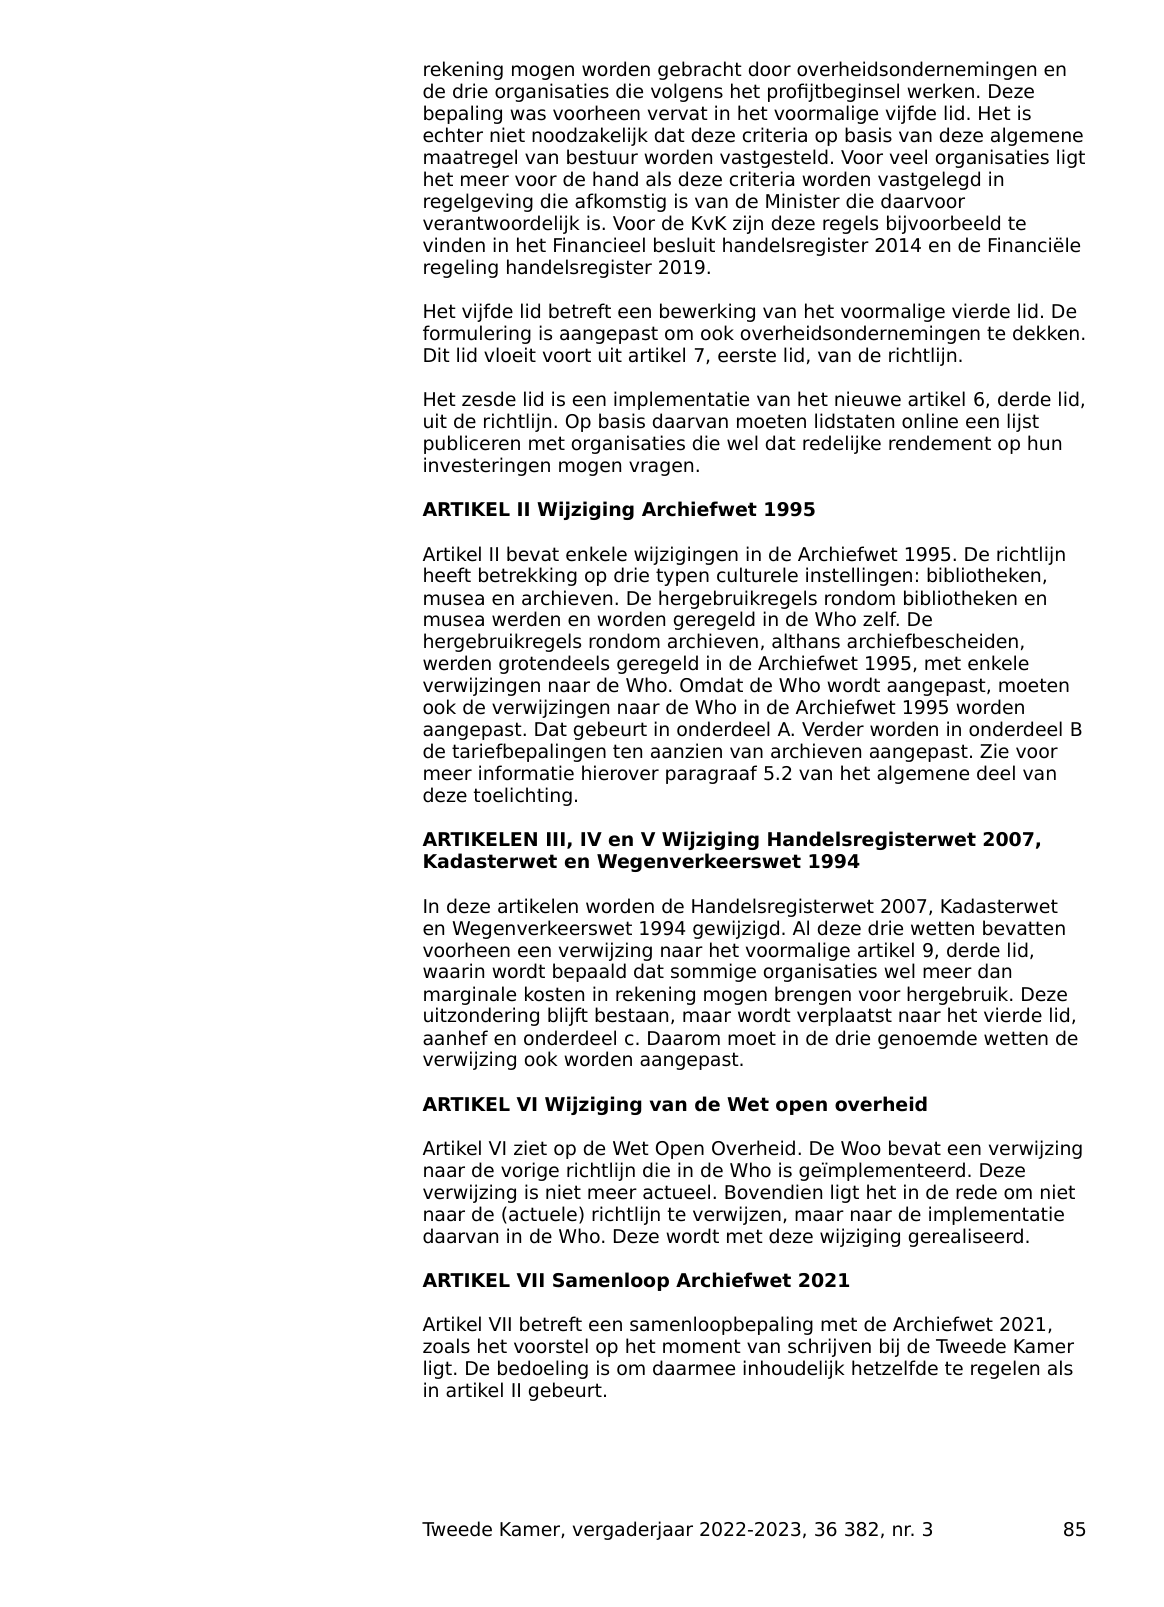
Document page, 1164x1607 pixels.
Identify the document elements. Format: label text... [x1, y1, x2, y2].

text In deze artikelen worden de Handelsregisterwet 2007, Kadasterwet en Wegenverkeerswet 1994 gewijzigd. Al deze drie wetten bevatten voorheen een verwijzing naar het voormalige artikel 9, derde lid, waarin wordt bepaald dat sommige organisaties wel meer dan marginale kosten in rekening mogen brengen voor hergebruik. Deze uitzondering blijft bestaan, maar wordt verplaatst naar het vierde lid, aanhef en onderdeel c. Daarom moet in de drie genoemde wetten de verwijzing ook worden aangepast. [422, 896, 1087, 1071]
text Artikel II bevat enkele wijzigingen in de Archiefwet 1995. De richtlijn heeft betrekking op drie typen culturele instellingen: bibliotheken, musea en archieven. De hergebruikregels rondom bibliotheken en musea werden en worden geregeld in de Who zelf. De hergebruikregels rondom archieven, althans archiefbescheiden, werden grotendeels geregeld in de Archiefwet 1995, met enkele verwijzingen naar de Who. Omdat de Who wordt aangepast, moeten ook de verwijzingen naar de Who in de Archiefwet 1995 worden aangepast. Dat gebeurt in onderdeel A. Verder worden in onderdeel B de tariefbepalingen ten aanzien van archieven aangepast. Zie voor meer informatie hierover paragraaf 5.2 van het algemene deel van deze toelichting. [422, 543, 1087, 807]
text Het zesde lid is een implementatie van het nieuwe artikel 6, derde lid, uit de richtlijn. Op basis daarvan moeten lidstaten online een lijst publiceren met organisaties die wel dat redelijke rendement op hun investeringen mogen vragen. [422, 389, 1087, 477]
text Artikel VI ziet op de Wet Open Overheid. De Woo bevat een verwijzing naar de vorige richtlijn die in de Who is geïmplementeerd. Deze verwijzing is niet meer actueel. Bovendien ligt het in de rede om niet naar de (actuele) richtlijn te verwijzen, maar naar de implementatie daarvan in de Who. Deze wordt met deze wijziging gerealiseerd. [422, 1138, 1087, 1248]
subtitle ARTIKEL VII Samenloop Archiefwet 2021 [422, 1270, 1087, 1292]
subtitle ARTIKEL VI Wijziging van de Wet open overheid [422, 1093, 1087, 1116]
text Artikel VII betreft een samenloopbepaling met de Archiefwet 2021, zoals het voorstel op het moment van schrijven bij de Tweede Kamer ligt. De bedoeling is om daarmee inhoudelijk hetzelfde te regelen als in artikel II gebeurt. [422, 1314, 1087, 1402]
text Het vijfde lid betreft een bewerking van het voormalige vierde lid. De formulering is aangepast om ook overheidsondernemingen te dekken. Dit lid vloeit voort uit artikel 7, eerste lid, van de richtlijn. [422, 301, 1087, 367]
text rekening mogen worden gebracht door overheidsondernemingen en de drie organisaties die volgens het profijtbeginsel werken. Deze bepaling was voorheen vervat in het voormalige vijfde lid. Het is echter niet noodzakelijk dat deze criteria op basis van deze algemene maatregel van bestuur worden vastgesteld. Voor veel organisaties ligt het meer voor de hand als deze criteria worden vastgelegd in regelgeving die afkomstig is van de Minister die daarvoor verantwoordelijk is. Voor de KvK zijn deze regels bijvoorbeeld te vinden in het Financieel besluit handelsregister 2014 en de Financiële regeling handelsregister 2019. [422, 59, 1087, 279]
subtitle ARTIKEL II Wijziging Archiefwet 1995 [422, 499, 1087, 521]
subtitle ARTIKELEN III, IV en V Wijziging Handelsregisterwet 2007, Kadasterwet en Wegenverkeerswet 1994 [422, 829, 1087, 873]
